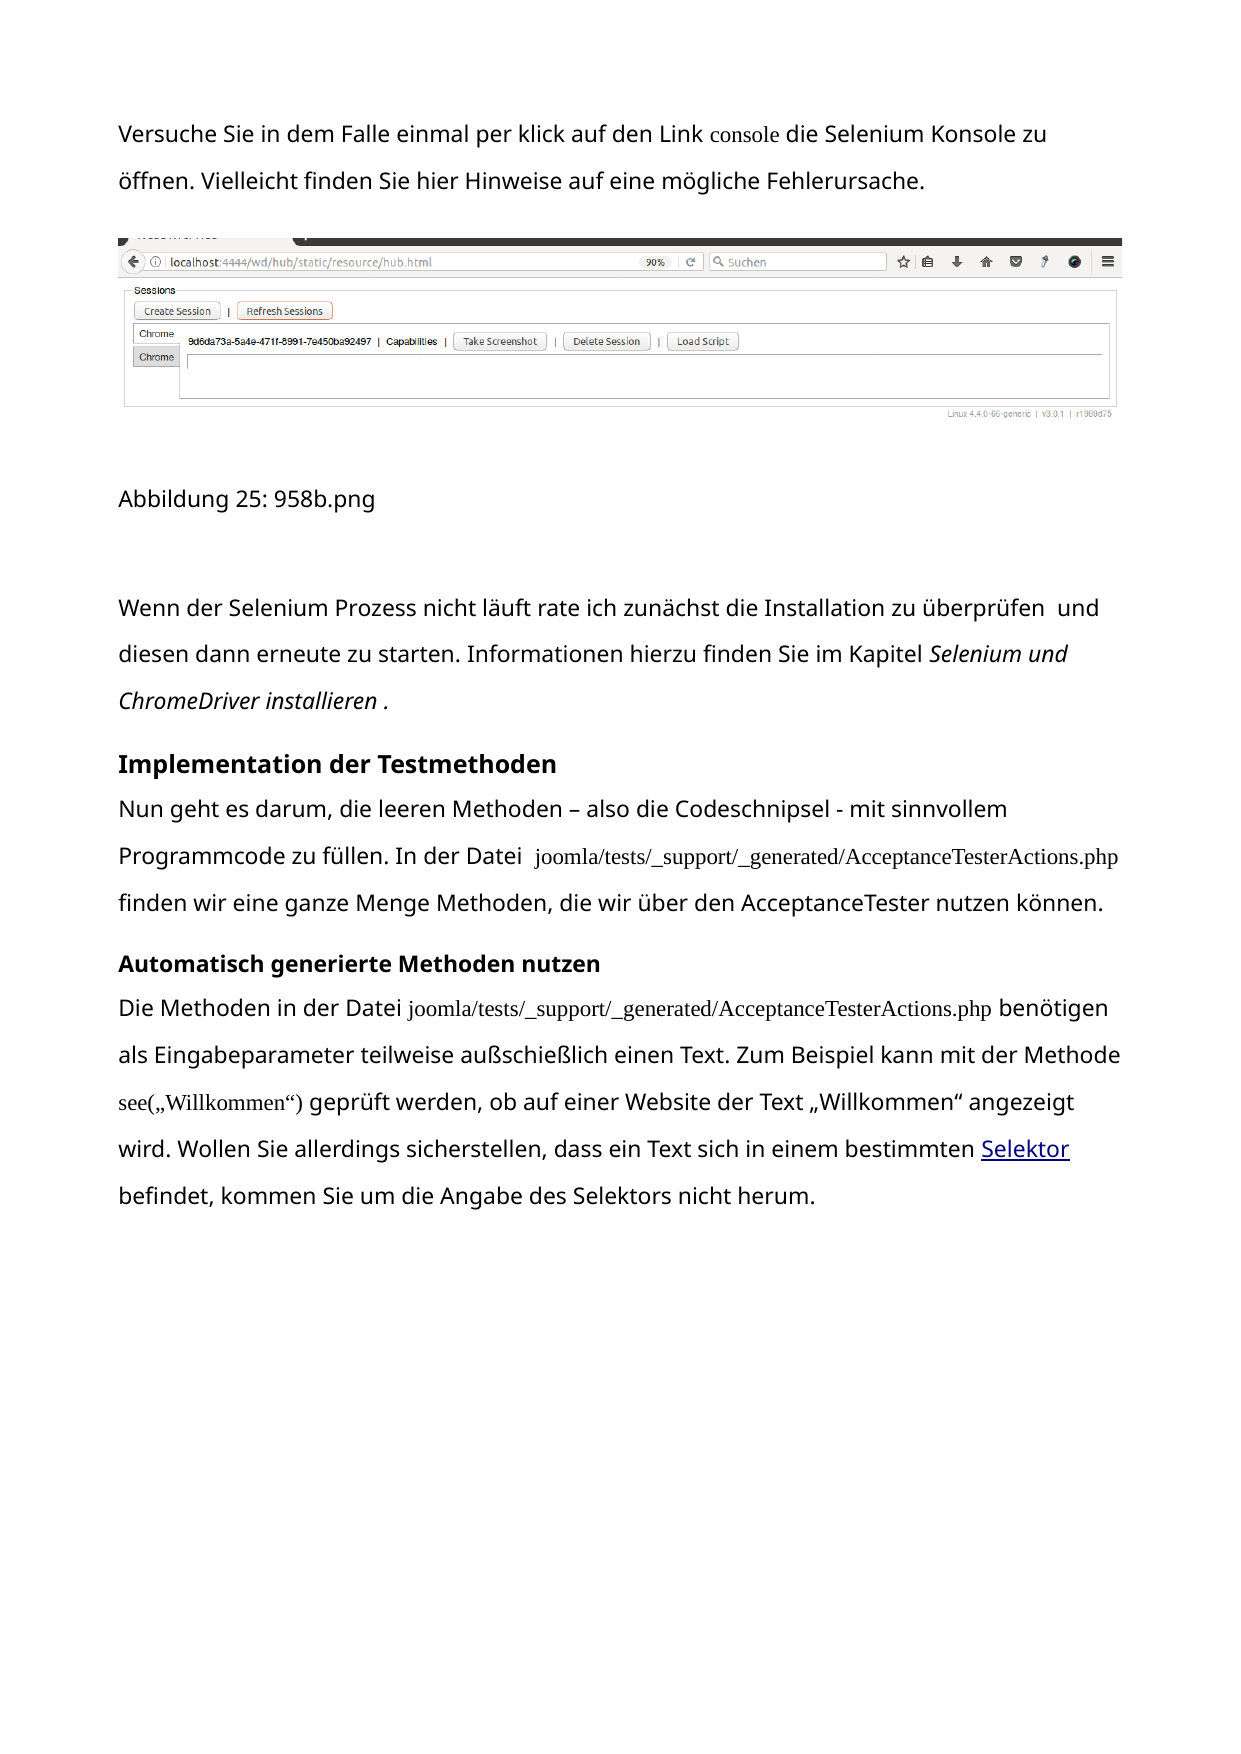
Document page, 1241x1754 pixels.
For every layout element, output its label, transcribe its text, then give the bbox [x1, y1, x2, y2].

subtitle Automatisch generierte Methoden nutzen [118, 948, 1122, 980]
subtitle Implementation der Testmethoden [118, 747, 1122, 781]
picture [118, 238, 1123, 484]
text Wenn der Selenium Prozess nicht läuft rate ich zunächst die Installation zu überprüfen und diesen dann erneute zu starten. Informationen hierzu finden Sie im Kapitel Selenium und ChromeDriver installieren . [118, 591, 1122, 716]
text Abbildung 25: 958b.png [118, 484, 1122, 514]
text Versuche Sie in dem Falle einmal per klick auf den Link console die Selenium Konsole zu öffnen. Vielleicht finden Sie hier Hinweise auf eine mögliche Fehlerursache. [118, 118, 1122, 196]
text Nun geht es darum, die leeren Methoden – also die Codeschnipsel - mit sinnvollem Programmcode zu füllen. In der Datei joomla/tests/_support/_generated/AcceptanceTesterActions.php finden wir eine ganze Menge Methoden, die wir über den AcceptanceTester nutzen können. [118, 793, 1122, 918]
text Die Methoden in der Datei joomla/tests/_support/_generated/AcceptanceTesterActions.php benötigen als Eingabeparameter teilweise außschießlich einen Text. Zum Beispiel kann mit der Methode see(„Willkommen“) geprüft werden, ob auf einer Website der Text „Willkommen“ angezeigt wird. Wollen Sie allerdings sicherstellen, dass ein Text sich in einem bestimmten Selektor befindet, kommen Sie um die Angabe des Selektors nicht herum. [118, 992, 1122, 1211]
